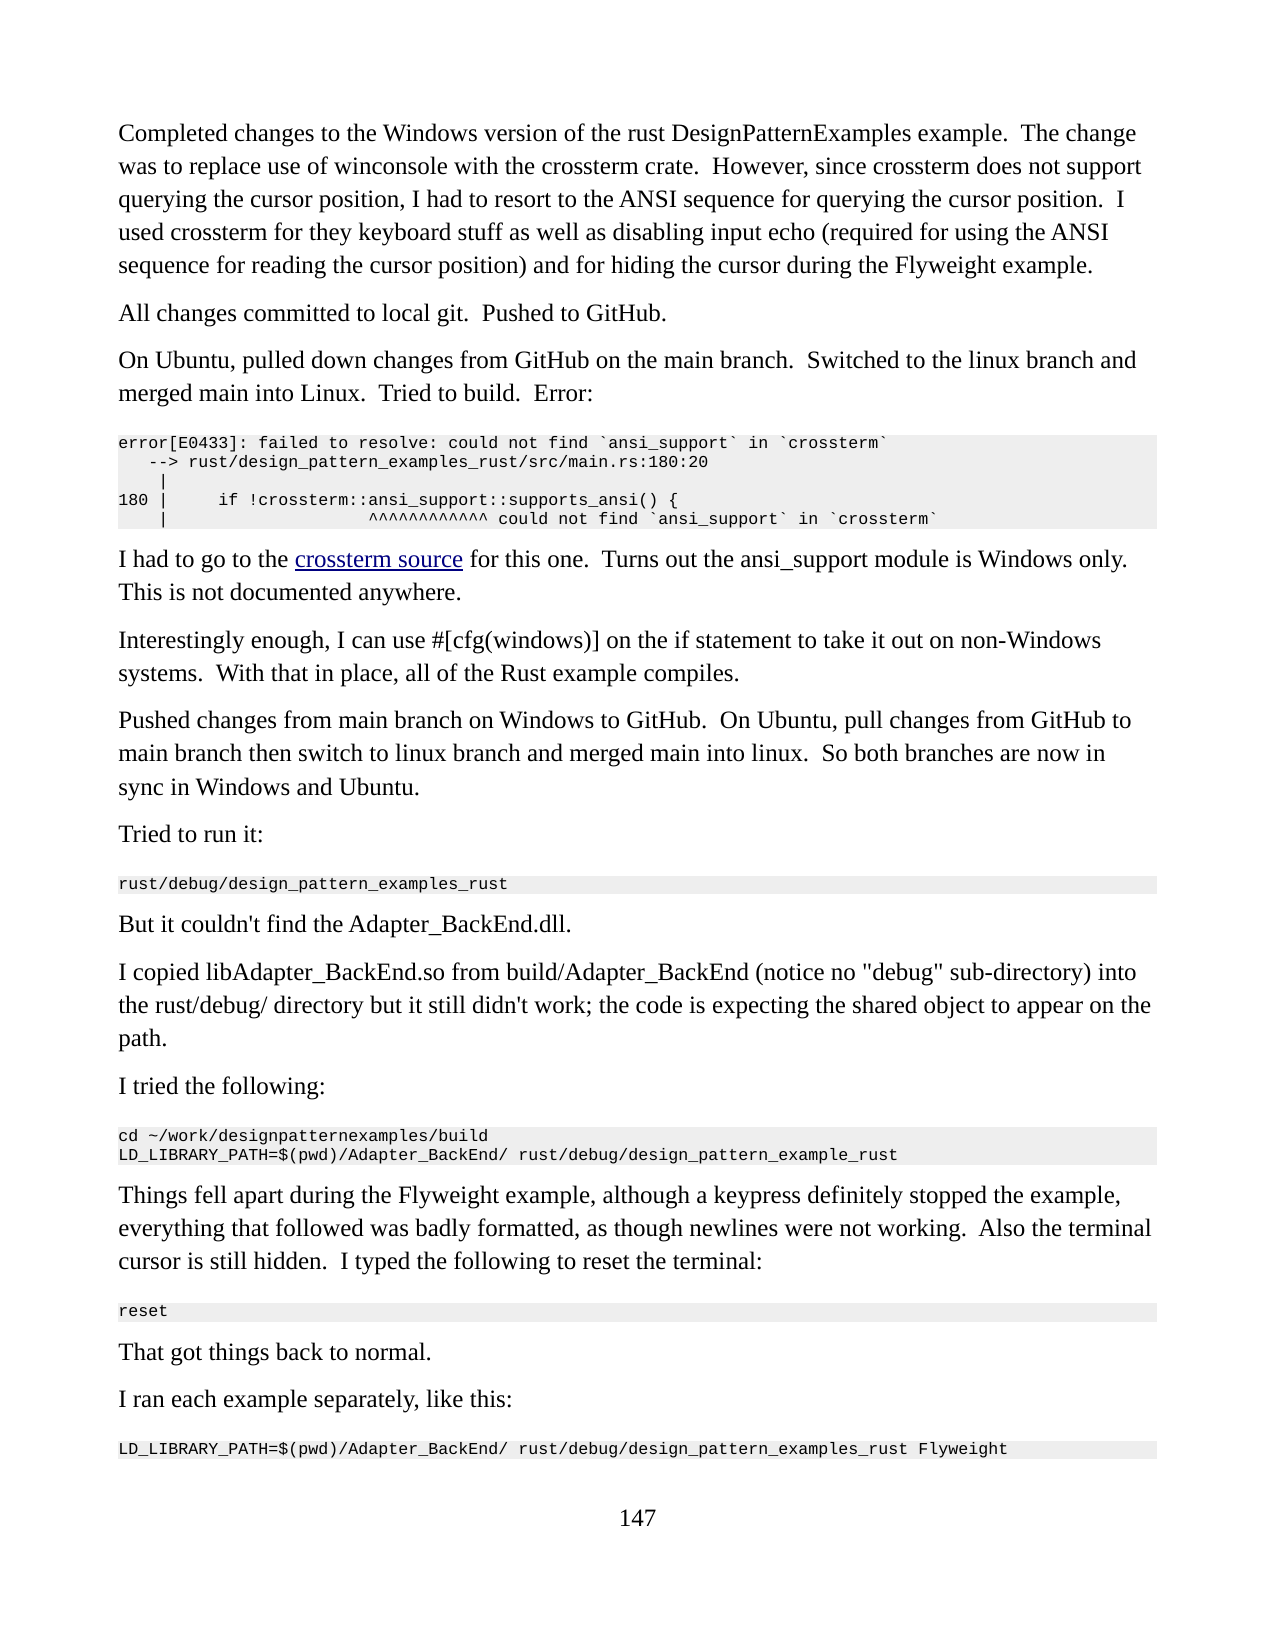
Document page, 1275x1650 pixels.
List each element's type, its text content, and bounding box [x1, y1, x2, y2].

text I copied libAdapter_BackEnd.so from build/Adapter_BackEnd (notice no "debug" sub-directory) into the rust/debug/ directory but it still didn't work; the code is expecting the shared object to appear on the path. [118, 957, 1157, 1052]
text error[E0433]: failed to resolve: could not find `ansi_support` in `crossterm` [118, 435, 1157, 454]
text I ran each example separately, like this: [118, 1384, 1157, 1413]
text 180 | if !crossterm::ansi_support::supports_ansi() { [118, 492, 1157, 510]
text rust/debug/design_pattern_examples_rust [118, 876, 1157, 894]
text I had to go to the crossterm source for this one. Turns out the ansi_support module is Windows only. This is not documented anywhere. [118, 544, 1157, 606]
text | [118, 473, 1157, 492]
text --> rust/design_pattern_examples_rust/src/main.rs:180:20 [118, 454, 1157, 473]
text Pushed changes from main branch on Windows to GitHub. On Ubuntu, pull changes from GitHub to main branch then switch to linux branch and merged main into linux. So both branches are now in sync in Windows and Ubuntu. [118, 706, 1157, 800]
text reset [118, 1303, 1157, 1322]
text cd ~/work/designpatternexamples/build [118, 1127, 1157, 1146]
text Completed changes to the Windows version of the rust DesignPatternExamples example. The change was to replace use of winconsole with the crossterm crate. However, since crossterm does not support querying the cursor position, I had to resort to the ANSI sequence for querying the cursor position. I used crossterm for they keyboard stuff as well as disabling input echo (required for using the ANSI sequence for reading the cursor position) and for hiding the cursor during the Flyweight example. [118, 118, 1157, 279]
text | ^^^^^^^^^^^^ could not find `ansi_support` in `crossterm` [118, 510, 1157, 529]
text Things fell apart during the Flyweight example, although a keypress definitely stopped the example, everything that followed was badly formatted, as though newlines were not working. Also the terminal cursor is still hidden. I typed the following to reset the terminal: [118, 1180, 1157, 1275]
text LD_LIBRARY_PATH=$(pwd)/Adapter_BackEnd/ rust/debug/design_pattern_examples_rust Flyweight [118, 1441, 1157, 1459]
text LD_LIBRARY_PATH=$(pwd)/Adapter_BackEnd/ rust/debug/design_pattern_example_rust [118, 1146, 1157, 1165]
text On Ubuntu, pulled down changes from GitHub on the main branch. Switched to the linux branch and merged main into Linux. Tried to build. Error: [118, 345, 1157, 407]
text But it couldn't find the Adapter_BackEnd.dll. [118, 909, 1157, 938]
text Tried to run it: [118, 819, 1157, 848]
text That got things back to normal. [118, 1337, 1157, 1365]
text Interestingly enough, I can use #[cfg(windows)] on the if statement to take it out on non-Windows systems. With that in place, all of the Rust example compiles. [118, 625, 1157, 687]
text All changes committed to local git. Pushed to GitHub. [118, 298, 1157, 327]
text I tried the following: [118, 1071, 1157, 1099]
